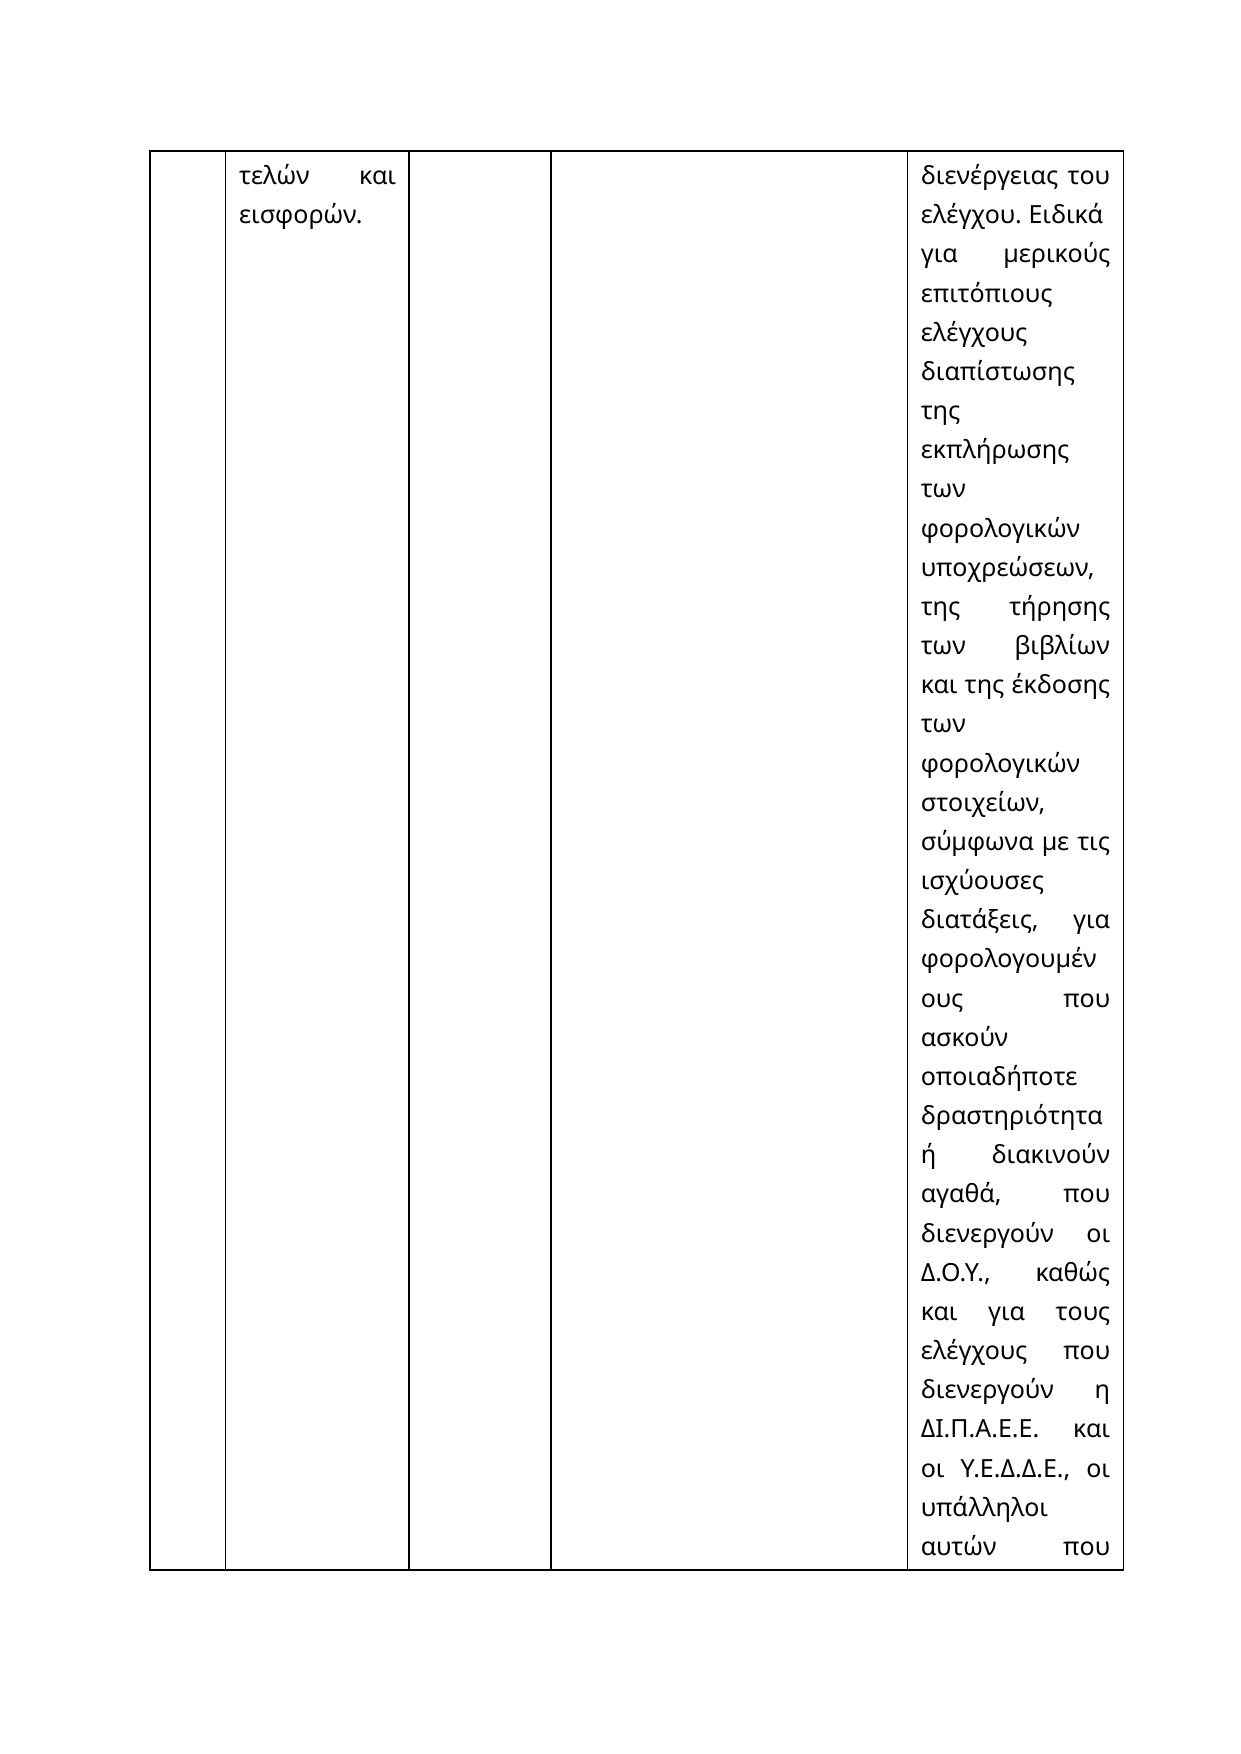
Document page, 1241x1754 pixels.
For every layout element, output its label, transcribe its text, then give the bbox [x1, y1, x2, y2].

table_cell [552, 152, 907, 1569]
table_cell [151, 152, 225, 1569]
table_cell διενέργειας του ελέγχου. Ειδικά για μερικούς επιτόπιους ελέγχους διαπίστωσης της εκπλήρωσης των φορολογικών υποχρεώσεων, της τήρησης των βιβλίων και της έκδοσης των φορολογικών στοιχείων, σύμφωνα με τις ισχύουσες διατάξεις, για φορολογουμένους που ασκούν οποιαδήποτε δραστηριότητα ή διακινούν αγαθά, που διενεργούν οι Δ.Ο.Υ., καθώς και για τους ελέγχους που διενεργούν η ΔΙ.Π.Α.Ε.Ε. και οι Υ.Ε.Δ.Δ.Ε., οι υπάλληλοι αυτών που [908, 152, 1123, 1569]
table_cell [410, 152, 550, 1569]
table_cell τελών και εισφορών. [226, 152, 408, 1569]
